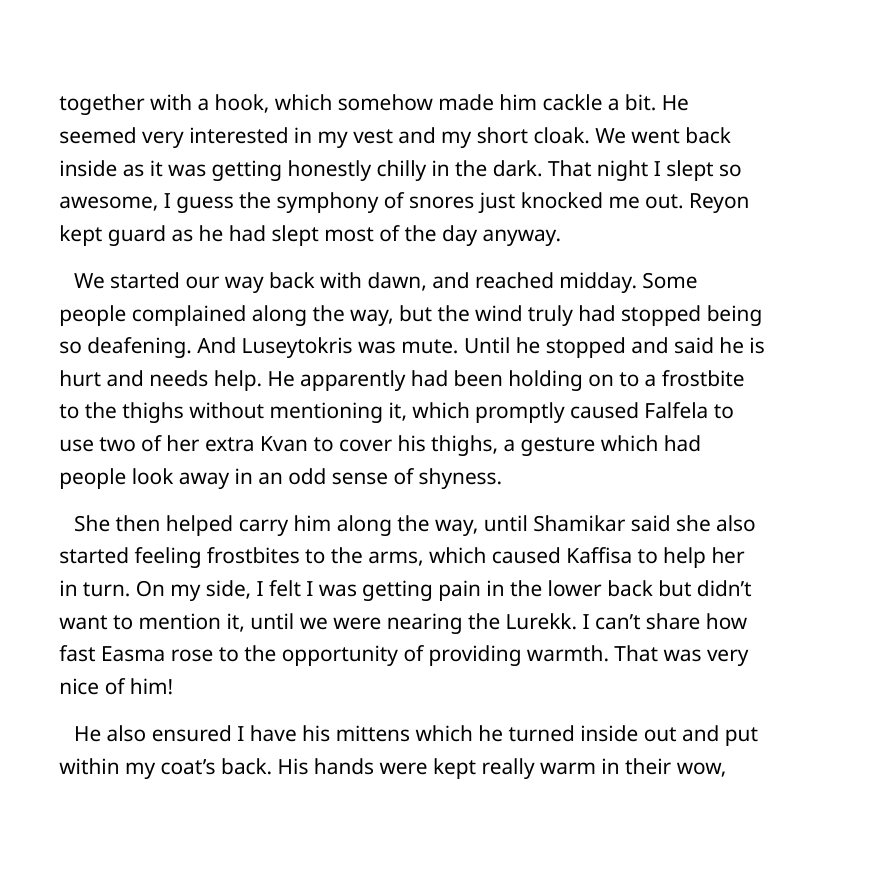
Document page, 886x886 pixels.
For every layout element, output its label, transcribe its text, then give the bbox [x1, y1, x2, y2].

text together with a hook, which somehow made him cackle a bit. He seemed very interested in my vest and my short cloak. We went back inside as it was getting honestly chilly in the dark. That night I slept so awesome, I guess the symphony of snores just knocked me out. Reyon kept guard as he had slept most of the day anyway. [59, 88, 768, 247]
text He also ensured I have his mittens which he turned inside out and put within my coat’s back. His hands were kept really warm in their wow, [59, 719, 768, 780]
text We started our way back with dawn, and reached midday. Some people complained along the way, but the wind truly had stopped being so deafening. And Luseytokris was mute. Until he stopped and said he is hurt and needs help. He apparently had been holding on to a frostbite to the thighs without mentioning it, which promptly caused Falfela to use two of her extra Kvan to cover his thighs, a gesture which had people look away in an odd sense of shyness. [59, 266, 768, 490]
text She then helped carry him along the way, until Shamikar said she also started feeling frostbites to the arms, which caused Kaffisa to help her in turn. On my side, I felt I was getting pain in the lower back but didn’t want to mention it, until we were nearing the Lurekk. I can’t share how fast Easma rose to the opportunity of providing warmth. That was very nice of him! [59, 509, 768, 700]
